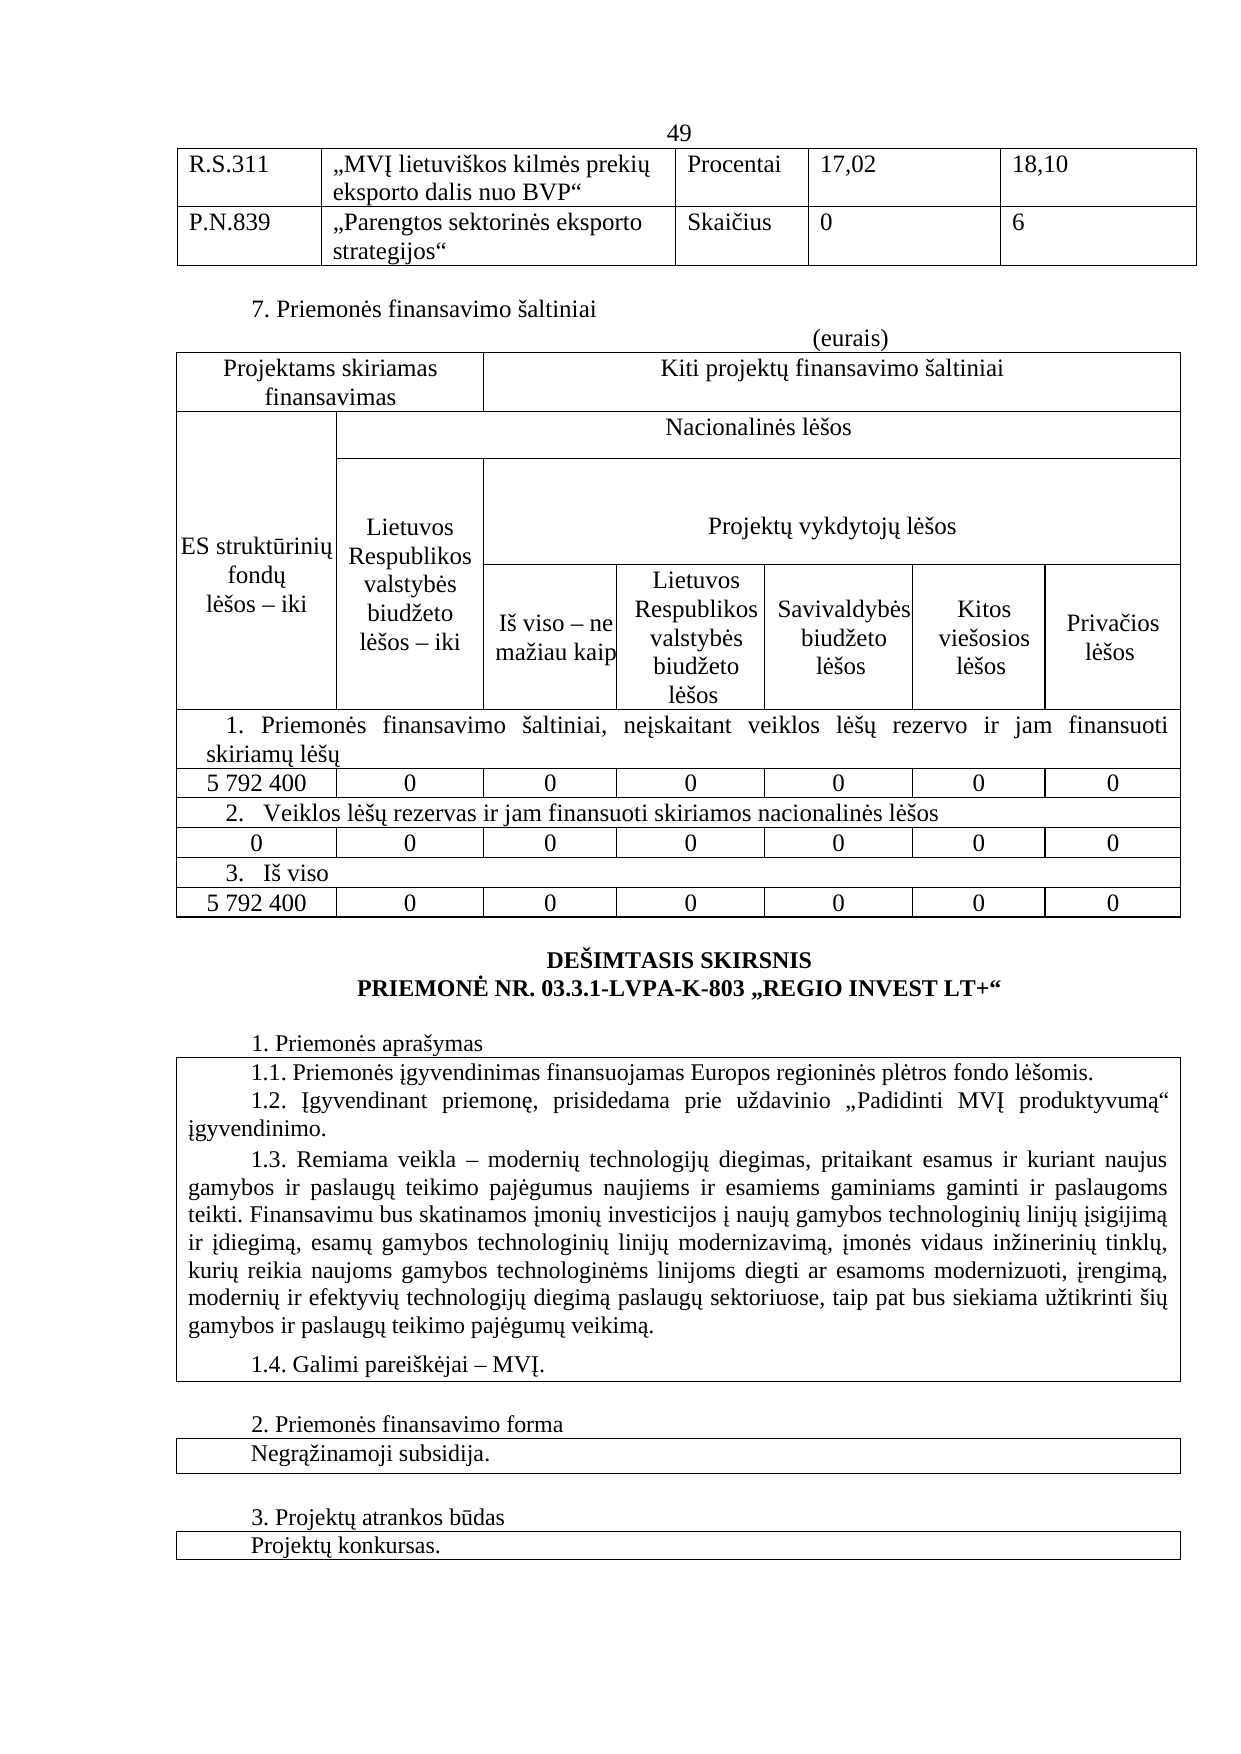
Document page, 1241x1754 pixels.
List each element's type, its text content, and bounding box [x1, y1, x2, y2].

table_cell Privačios lėšos [1046, 565, 1180, 709]
table_cell „Parengtos sektorinės eksporto strategijos“ [322, 207, 675, 265]
table_cell 5 792 400 [177, 769, 336, 797]
table_cell 0 [1046, 888, 1180, 916]
table_header Kiti projektų finansavimo šaltiniai [484, 353, 1180, 411]
table_cell 0 [1046, 769, 1180, 797]
table_header 1.1. Priemonės įgyvendinimas finansuojamas Europos regioninės plėtros fondo lėšomis. [177, 1058, 1180, 1087]
table_cell 0 [617, 769, 764, 797]
text 1. Priemonės aprašymas [177, 1029, 1181, 1057]
text 2. Priemonės finansavimo forma [244, 1410, 1181, 1438]
table_cell 0 [913, 828, 1044, 857]
table_cell 0 [617, 888, 764, 916]
table_cell 1.4. Galimi pareiškėjai – MVĮ. [177, 1351, 1180, 1381]
table_header Projektų konkursas. [177, 1532, 1180, 1559]
table_cell 0 [484, 769, 616, 797]
table_cell P.N.839 [178, 207, 321, 265]
table_cell Lietuvos Respublikos valstybės biudžeto lėšos – iki [337, 459, 483, 709]
table_cell 6 [1001, 207, 1196, 265]
table_cell 1.2. Įgyvendinant priemonę, prisidedama prie uždavinio „Padidinti MVĮ produktyvumą“ įgyvendinimo. [177, 1087, 1180, 1145]
text 3. Projektų atrankos būdas [177, 1503, 1181, 1531]
table_cell 0 [337, 828, 483, 857]
table_cell 3. Iš viso [177, 858, 1180, 887]
text PRIEMONĖ NR. 03.3.1-LVPA-K-803 „REGIO INVEST LT+“ [177, 974, 1181, 1001]
text 7. Priemonės finansavimo šaltiniai [177, 294, 1181, 323]
table_cell Procentai [676, 149, 808, 206]
table_cell 5 792 400 [177, 888, 336, 916]
table_cell 0 [177, 828, 336, 857]
table_cell 18,10 [1001, 149, 1196, 206]
text (eurais) [812, 323, 904, 352]
table_cell Kitos viešosios lėšos [913, 565, 1044, 709]
table_cell 0 [765, 769, 912, 797]
table_header Projektams skiriamas finansavimas [177, 353, 483, 411]
table_cell 0 [809, 207, 1000, 265]
table_cell 1.3. Remiama veikla – modernių technologijų diegimas, pritaikant esamus ir kuriant naujus gamybos ir paslaugų teikimo pajėgumus naujiems ir esamiems gaminiams gaminti ir paslaugoms teikti. Finansavimu bus skatinamos įmonių investicijos į naujų gamybos technologinių linijų įsigijimą ir įdiegimą, esamų gamybos technologinių linijų modernizavimą, įmonės vidaus inžinerinių tinklų, kurių reikia naujoms gamybos technologinėms linijoms diegti ar esamoms modernizuoti, įrengimą, modernių ir efektyvių technologijų diegimą paslaugų sektoriuose, taip pat bus siekiama užtikrinti šių gamybos ir paslaugų teikimo pajėgumų veikimą. [177, 1145, 1180, 1351]
table_cell 0 [337, 769, 483, 797]
table_cell Projektų vykdytojų lėšos [484, 459, 1180, 564]
table_cell Skaičius [676, 207, 808, 265]
table_cell 2. Veiklos lėšų rezervas ir jam finansuoti skiriamos nacionalinės lėšos [177, 798, 1180, 827]
table_cell R.S.311 [178, 149, 321, 206]
table_cell 0 [1046, 828, 1180, 857]
table_cell „MVĮ lietuviškos kilmės prekių eksporto dalis nuo BVP“ [322, 149, 675, 206]
table_cell 0 [484, 888, 616, 916]
table_header Negrąžinamoji subsidija. [177, 1439, 1180, 1473]
table_cell 0 [913, 888, 1044, 916]
table_cell 0 [765, 828, 912, 857]
table_cell Nacionalinės lėšos [337, 412, 1180, 458]
text DEŠIMTASIS SKIRSNIS [177, 946, 1181, 974]
table_cell 0 [617, 828, 764, 857]
table_cell Iš viso – ne mažiau kaip [484, 565, 616, 709]
table_cell 0 [337, 888, 483, 916]
table_cell 0 [765, 888, 912, 916]
table_cell 1. Priemonės finansavimo šaltiniai, neįskaitant veiklos lėšų rezervo ir jam finansuoti skiriamų lėšų [177, 710, 1180, 767]
table_cell 0 [484, 828, 616, 857]
table_cell 17,02 [809, 149, 1000, 206]
table_cell Savivaldybės biudžeto lėšos [765, 565, 912, 709]
table_cell 0 [913, 769, 1044, 797]
table_cell ES struktūrinių fondų lėšos – iki [177, 412, 336, 709]
table_cell Lietuvos Respublikos valstybės biudžeto lėšos [617, 565, 764, 709]
